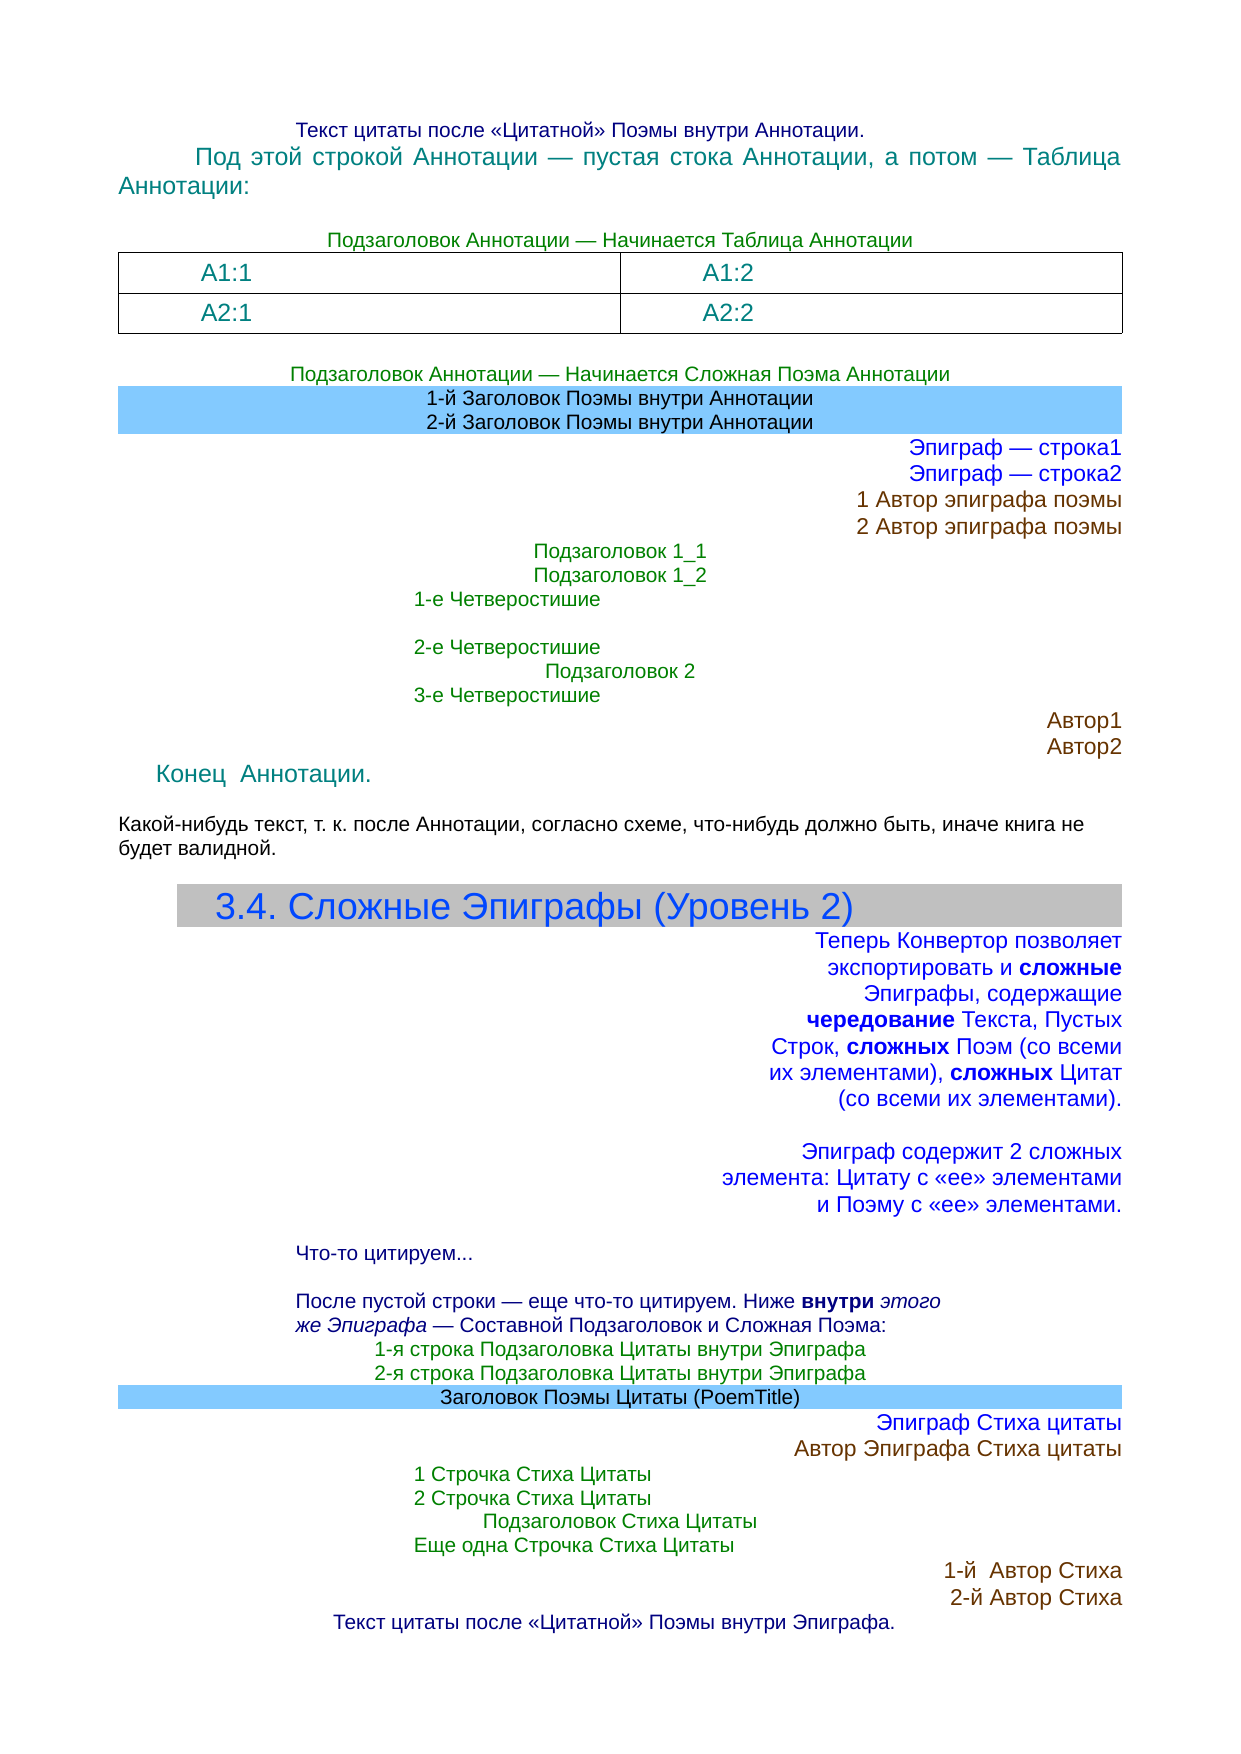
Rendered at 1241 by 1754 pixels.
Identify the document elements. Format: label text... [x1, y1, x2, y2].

table_header А1:2 [621, 253, 1122, 293]
text Автор Эпиграфа Стиха цитаты [325, 1435, 1122, 1461]
text Автор1 [325, 707, 1122, 733]
text Что-то цитируем... [295, 1241, 945, 1265]
text Эпиграф — строка1 [709, 434, 1122, 460]
subtitle Подзаголовок 1_2 [118, 563, 1122, 587]
text Еще одна Строчка Стиха Цитаты [413, 1533, 1063, 1557]
title Заголовок Поэмы Цитаты (PoemTitle) [118, 1385, 1122, 1409]
text 1 Строчка Стиха Цитаты [413, 1461, 1063, 1485]
list Текст цитаты после «Цитатной» Поэмы внутри Эпиграфа. [295, 1610, 945, 1634]
list Теперь Конвертор позволяет экспортировать и сложные Эпиграфы, содержащие чередование Текста, Пустых Строк, сложных Поэм (со всеми их элементами), сложных Цитат (со всеми их элементами). [709, 927, 1122, 1112]
table_cell А2:2 [621, 294, 1122, 333]
text Эпиграф содержит 2 сложных элемента: Цитату с «ее» элементами и Поэму с «ее» элементами. [709, 1138, 1122, 1217]
title 2-й Заголовок Поэмы внутри Аннотации [118, 410, 1122, 434]
text Текст цитаты после «Цитатной» Поэмы внутри Аннотации. [295, 118, 945, 142]
list Конец Аннотации. [118, 759, 1122, 788]
subtitle 2-я строка Подзаголовка Цитаты внутри Эпиграфа [118, 1361, 1122, 1385]
subtitle Подзаголовок 1_1 [118, 539, 1122, 563]
title 1-й Заголовок Поэмы внутри Аннотации [118, 386, 1122, 410]
text Под этой строкой Аннотации — пустая стока Аннотации, а потом — Таблица Аннотации: [118, 142, 1122, 199]
subtitle Подзаголовок 2 [118, 659, 1122, 683]
text 2 Строчка Стиха Цитаты [413, 1485, 1063, 1509]
subtitle Подзаголовок Аннотации — Начинается Сложная Поэма Аннотации [118, 362, 1122, 386]
text 2-й Автор Стиха [325, 1584, 1122, 1610]
text 3-е Четверостишие [413, 683, 1063, 707]
text 1 Автор эпиграфа поэмы [325, 486, 1122, 513]
subtitle Подзаголовок Аннотации — Начинается Таблица Аннотации [118, 228, 1122, 252]
subtitle 1-я строка Подзаголовка Цитаты внутри Эпиграфа [118, 1337, 1122, 1361]
text Эпиграф Стиха цитаты [709, 1409, 1122, 1435]
table_header А1:1 [119, 253, 620, 293]
text 1-й Автор Стиха [325, 1557, 1122, 1584]
text После пустой строки — еще что-то цитируем. Ниже внутри этого же Эпиграфа — Составной Подзаголовок и Сложная Поэма: [295, 1289, 945, 1337]
list 3.4. Сложные Эпиграфы (Уровень 2) [177, 884, 1122, 927]
text Какой-нибудь текст, т. к. после Аннотации, согласно схеме, что-нибудь должно быть, иначе книга не будет валидной. [118, 812, 1122, 860]
text Автор2 [325, 733, 1122, 759]
text 2 Автор эпиграфа поэмы [325, 513, 1122, 539]
subtitle Подзаголовок Стиха Цитаты [118, 1509, 1122, 1533]
text 2-е Четверостишие [413, 635, 1063, 659]
table_cell А2:1 [119, 294, 620, 333]
text 1-е Четверостишие [413, 587, 1063, 611]
text Эпиграф — строка2 [709, 460, 1122, 486]
